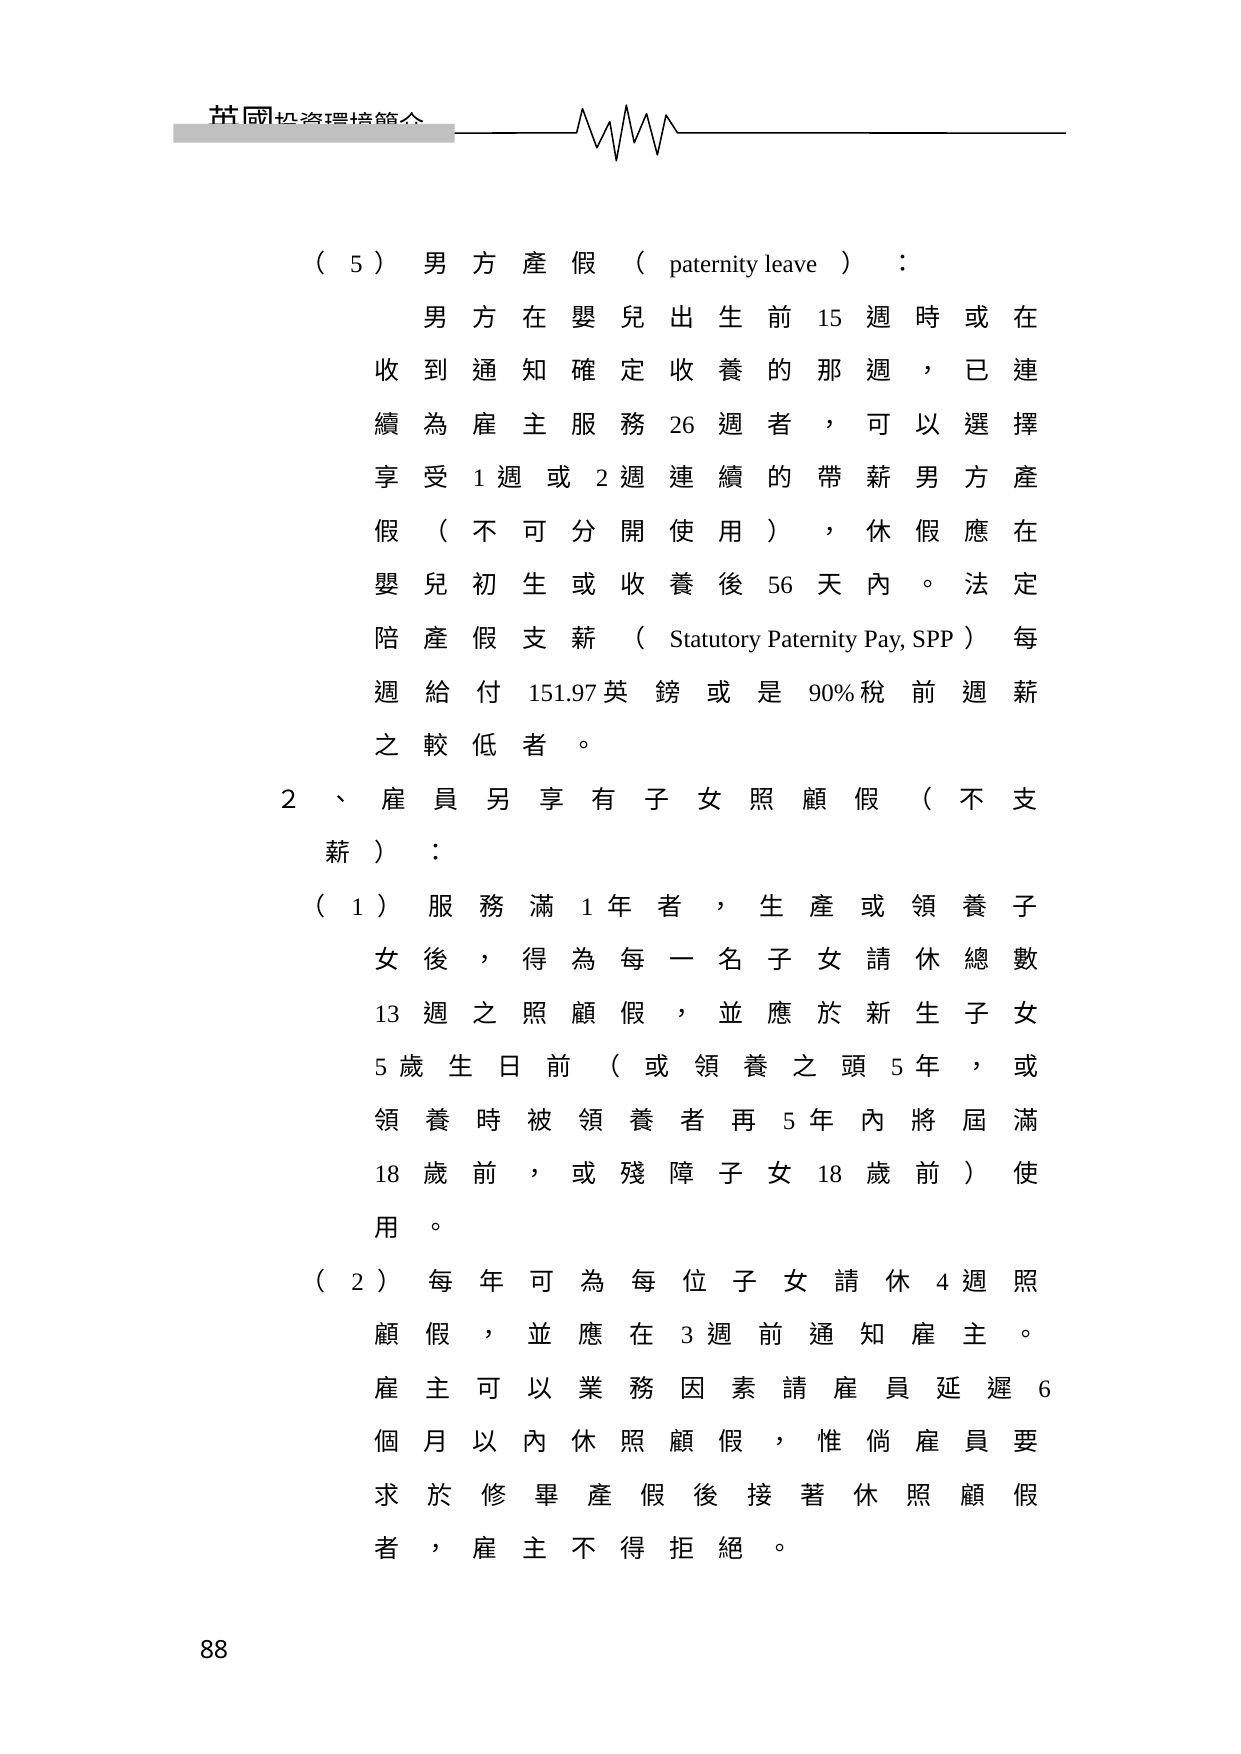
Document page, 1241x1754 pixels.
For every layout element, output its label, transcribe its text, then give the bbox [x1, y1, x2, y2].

text （1）服務滿1年者，生產或領養子女後，得為每一名子女請休總數13週之照顧假，並應於新生子女5歲生日前（或領養之頭5年，或領養時被領養者再5年內將屆滿18歲前，或殘障子女18歲前）使用。 [301, 880, 1063, 1254]
text （2）每年可為每位子女請休4週照顧假，並應在3週前通知雇主。雇主可以業務因素請雇員延遲6個月以內休照顧假，惟倘雇員要求於修畢產假後接著休照顧假者，雇主不得拒絕。 [301, 1254, 1063, 1576]
text （5）男方產假（paternity leave）： [301, 237, 1063, 291]
text 男方在嬰兒出生前15週時或在收到通知確定收養的那週，已連續為雇主服務26週者，可以選擇享受1週或2週連續的帶薪男方產假（不可分開使用），休假應在嬰兒初生或收養後56天內。法定陪產假支薪（Statutory Paternity Pay, SPP）每週給付151.97英鎊或是90%稅前週薪之較低者。 [362, 291, 1063, 773]
text ２、雇員另享有子女照顧假（不支薪）： [276, 773, 1063, 880]
